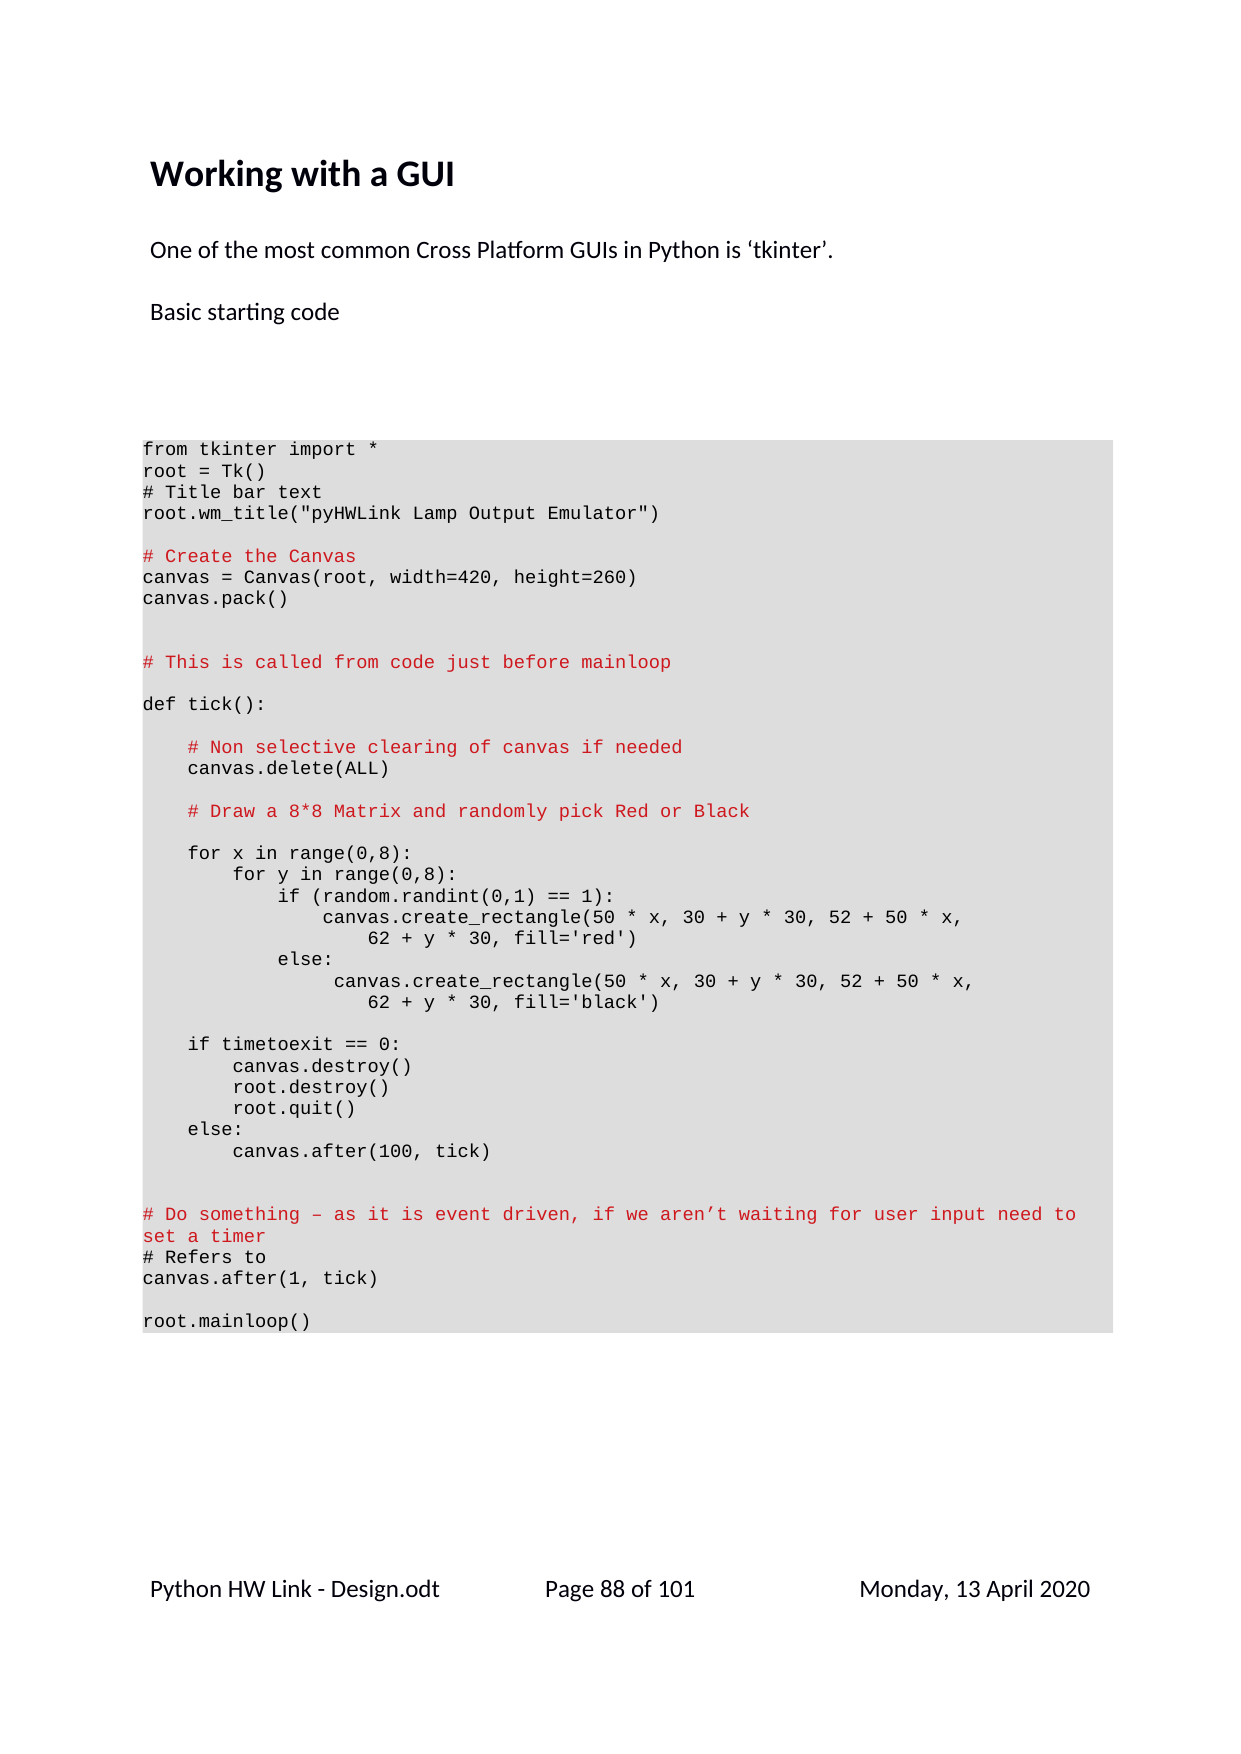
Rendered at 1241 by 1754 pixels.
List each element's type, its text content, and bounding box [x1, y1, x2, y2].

text Basic starting code [150, 296, 1090, 326]
text One of the most common Cross Platform GUIs in Python is ‘tkinter’. [150, 235, 1090, 265]
subtitle Working with a GUI [150, 150, 1090, 196]
